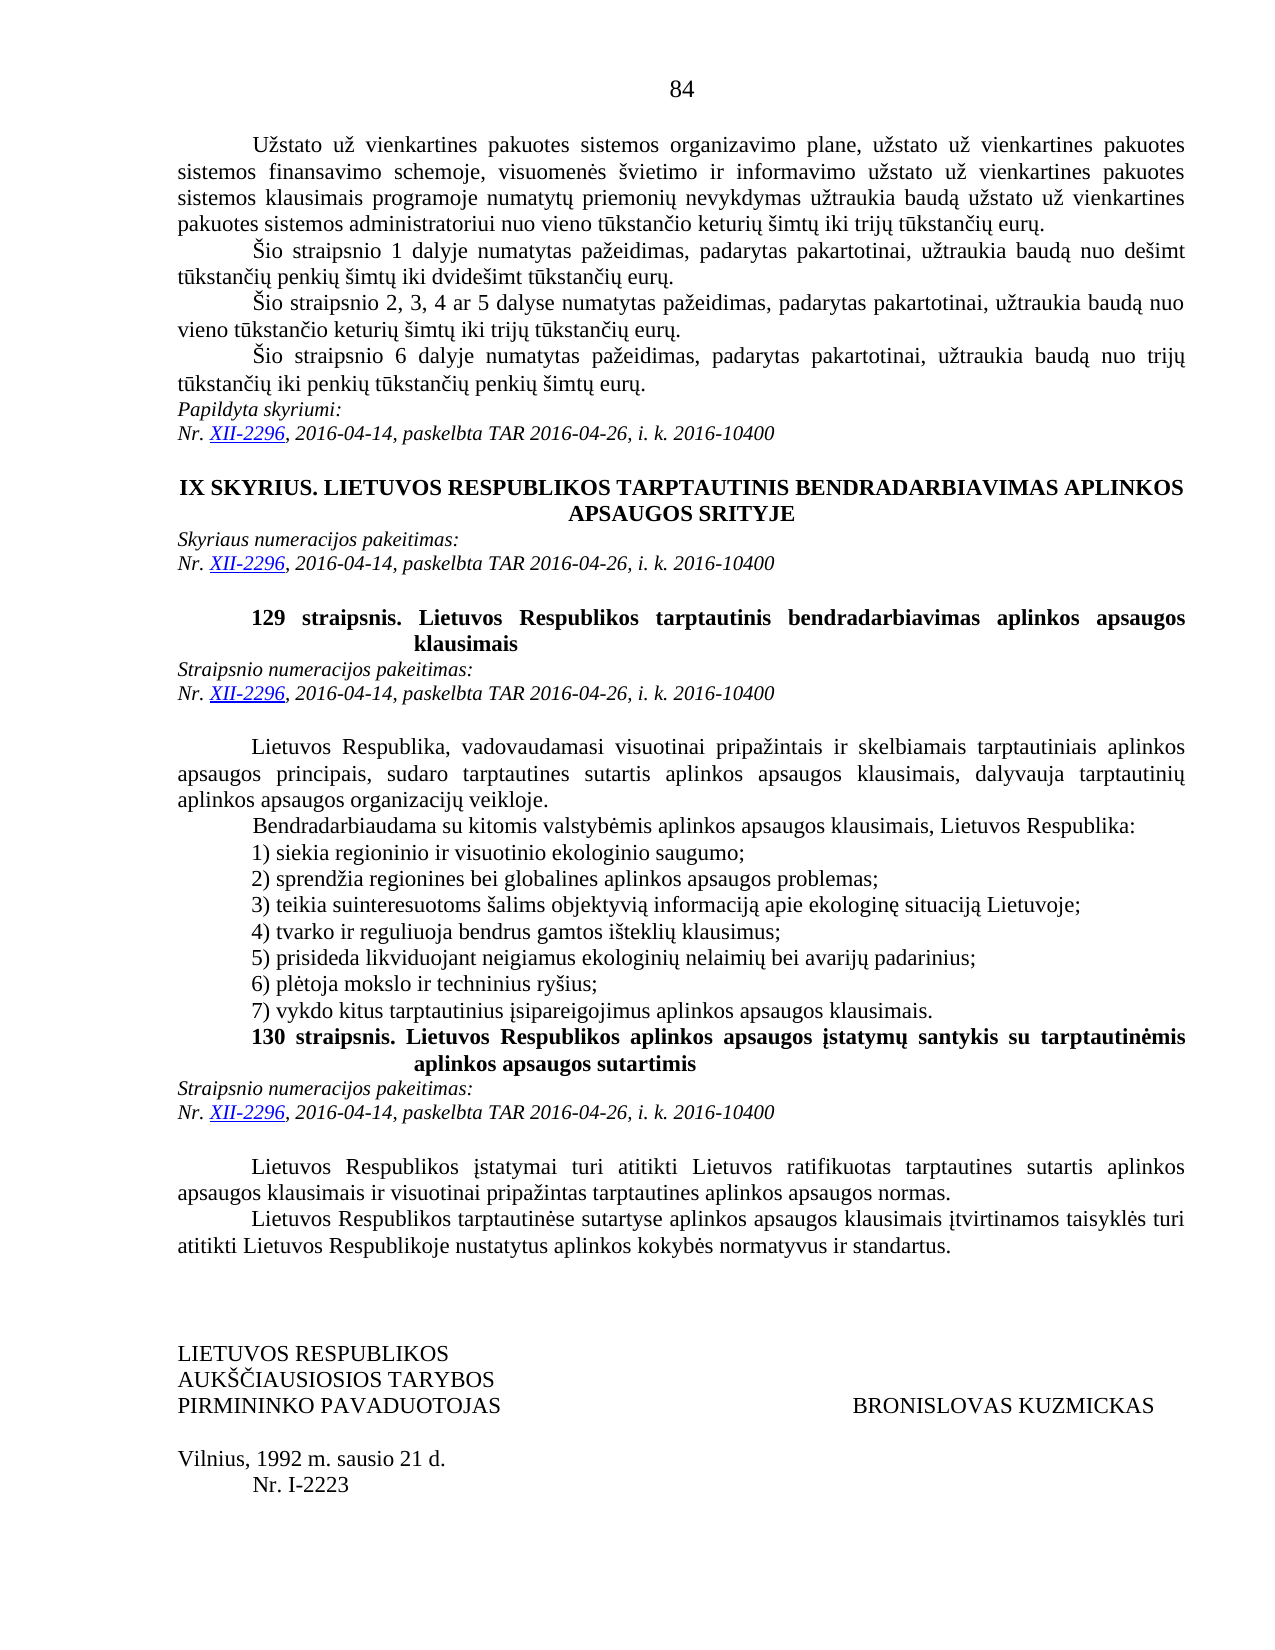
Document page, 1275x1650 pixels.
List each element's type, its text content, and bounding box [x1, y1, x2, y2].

text 7) vykdo kitus tarptautinius įsipareigojimus aplinkos apsaugos klausimais. [177, 997, 1186, 1023]
text 6) plėtoja mokslo ir techninius ryšius; [177, 971, 1186, 997]
text IX SKYRIUS. LIETUVOS RESPUBLIKOS TARPTAUTINIS BENDRADARBIAVIMAS APLINKOS APSAUGOS SRITYJE [177, 474, 1186, 527]
text Nr. XII-2296, 2016-04-14, paskelbta TAR 2016-04-26, i. k. 2016-10400 [177, 681, 1186, 704]
text Nr. XII-2296, 2016-04-14, paskelbta TAR 2016-04-26, i. k. 2016-10400 [177, 421, 1186, 445]
text Šio straipsnio 2, 3, 4 ar 5 dalyse numatytas pažeidimas, padarytas pakartotinai, užtraukia baudą nuo vieno tūkstančio keturių šimtų iki trijų tūkstančių eurų. [177, 289, 1186, 342]
text Šio straipsnio 1 dalyje numatytas pažeidimas, padarytas pakartotinai, užtraukia baudą nuo dešimt tūkstančių penkių šimtų iki dvidešimt tūkstančių eurų. [177, 237, 1186, 289]
text AUKŠČIAUSIOSIOS TARYBOS [177, 1366, 1186, 1392]
text PIRMININKO PAVADUOTOJAS BRONISLOVAS KUZMICKAS [177, 1392, 1186, 1419]
text Nr. XII-2296, 2016-04-14, paskelbta TAR 2016-04-26, i. k. 2016-10400 [177, 551, 1186, 575]
text Papildyta skyriumi: [177, 397, 1186, 421]
text Lietuvos Respublika, vadovaudamasi visuotinai pripažintais ir skelbiamais tarptautiniais aplinkos apsaugos principais, sudaro tarptautines sutartis aplinkos apsaugos klausimais, dalyvauja tarptautinių aplinkos apsaugos organizacijų veikloje. [177, 733, 1186, 812]
text Straipsnio numeracijos pakeitimas: [177, 656, 1186, 681]
text 4) tvarko ir reguliuoja bendrus gamtos išteklių klausimus; [177, 918, 1186, 944]
text Skyriaus numeracijos pakeitimas: [177, 527, 1186, 551]
text 1) siekia regioninio ir visuotinio ekologinio saugumo; [177, 839, 1186, 865]
text Bendradarbiaudama su kitomis valstybėmis aplinkos apsaugos klausimais, Lietuvos Respublika: [177, 812, 1186, 839]
text Užstato už vienkartines pakuotes sistemos organizavimo plane, užstato už vienkartines pakuotes sistemos finansavimo schemoje, visuomenės švietimo ir informavimo užstato už vienkartines pakuotes sistemos klausimais programoje numatytų priemonių nevykdymas užtraukia baudą užstato už vienkartines pakuotes sistemos administratoriui nuo vieno tūkstančio keturių šimtų iki trijų tūkstančių eurų. [177, 131, 1186, 237]
text 2) sprendžia regionines bei globalines aplinkos apsaugos problemas; [177, 865, 1186, 891]
text Lietuvos Respublikos tarptautinėse sutartyse aplinkos apsaugos klausimais įtvirtinamos taisyklės turi atitikti Lietuvos Respublikoje nustatytus aplinkos kokybės normatyvus ir standartus. [177, 1206, 1186, 1258]
text 3) teikia suinteresuotoms šalims objektyvią informaciją apie ekologinę situaciją Lietuvoje; [177, 891, 1186, 918]
text 130 straipsnis. Lietuvos Respublikos aplinkos apsaugos įstatymų santykis su tarptautinėmis aplinkos apsaugos sutartimis [251, 1023, 1186, 1076]
text Lietuvos Respublikos įstatymai turi atitikti Lietuvos ratifikuotas tarptautines sutartis aplinkos apsaugos klausimais ir visuotinai pripažintas tarptautines aplinkos apsaugos normas. [177, 1153, 1186, 1206]
text Vilnius, 1992 m. sausio 21 d. [177, 1445, 1186, 1471]
text Šio straipsnio 6 dalyje numatytas pažeidimas, padarytas pakartotinai, užtraukia baudą nuo trijų tūkstančių iki penkių tūkstančių penkių šimtų eurų. [177, 342, 1186, 397]
text Nr. I-2223 [177, 1471, 1186, 1498]
text LIETUVOS RESPUBLIKOS [177, 1340, 1186, 1366]
text Nr. XII-2296, 2016-04-14, paskelbta TAR 2016-04-26, i. k. 2016-10400 [177, 1100, 1186, 1124]
text Straipsnio numeracijos pakeitimas: [177, 1076, 1186, 1100]
text 129 straipsnis. Lietuvos Respublikos tarptautinis bendradarbiavimas aplinkos apsaugos klausimais [251, 604, 1186, 656]
text 5) prisideda likviduojant neigiamus ekologinių nelaimių bei avarijų padarinius; [177, 944, 1186, 971]
